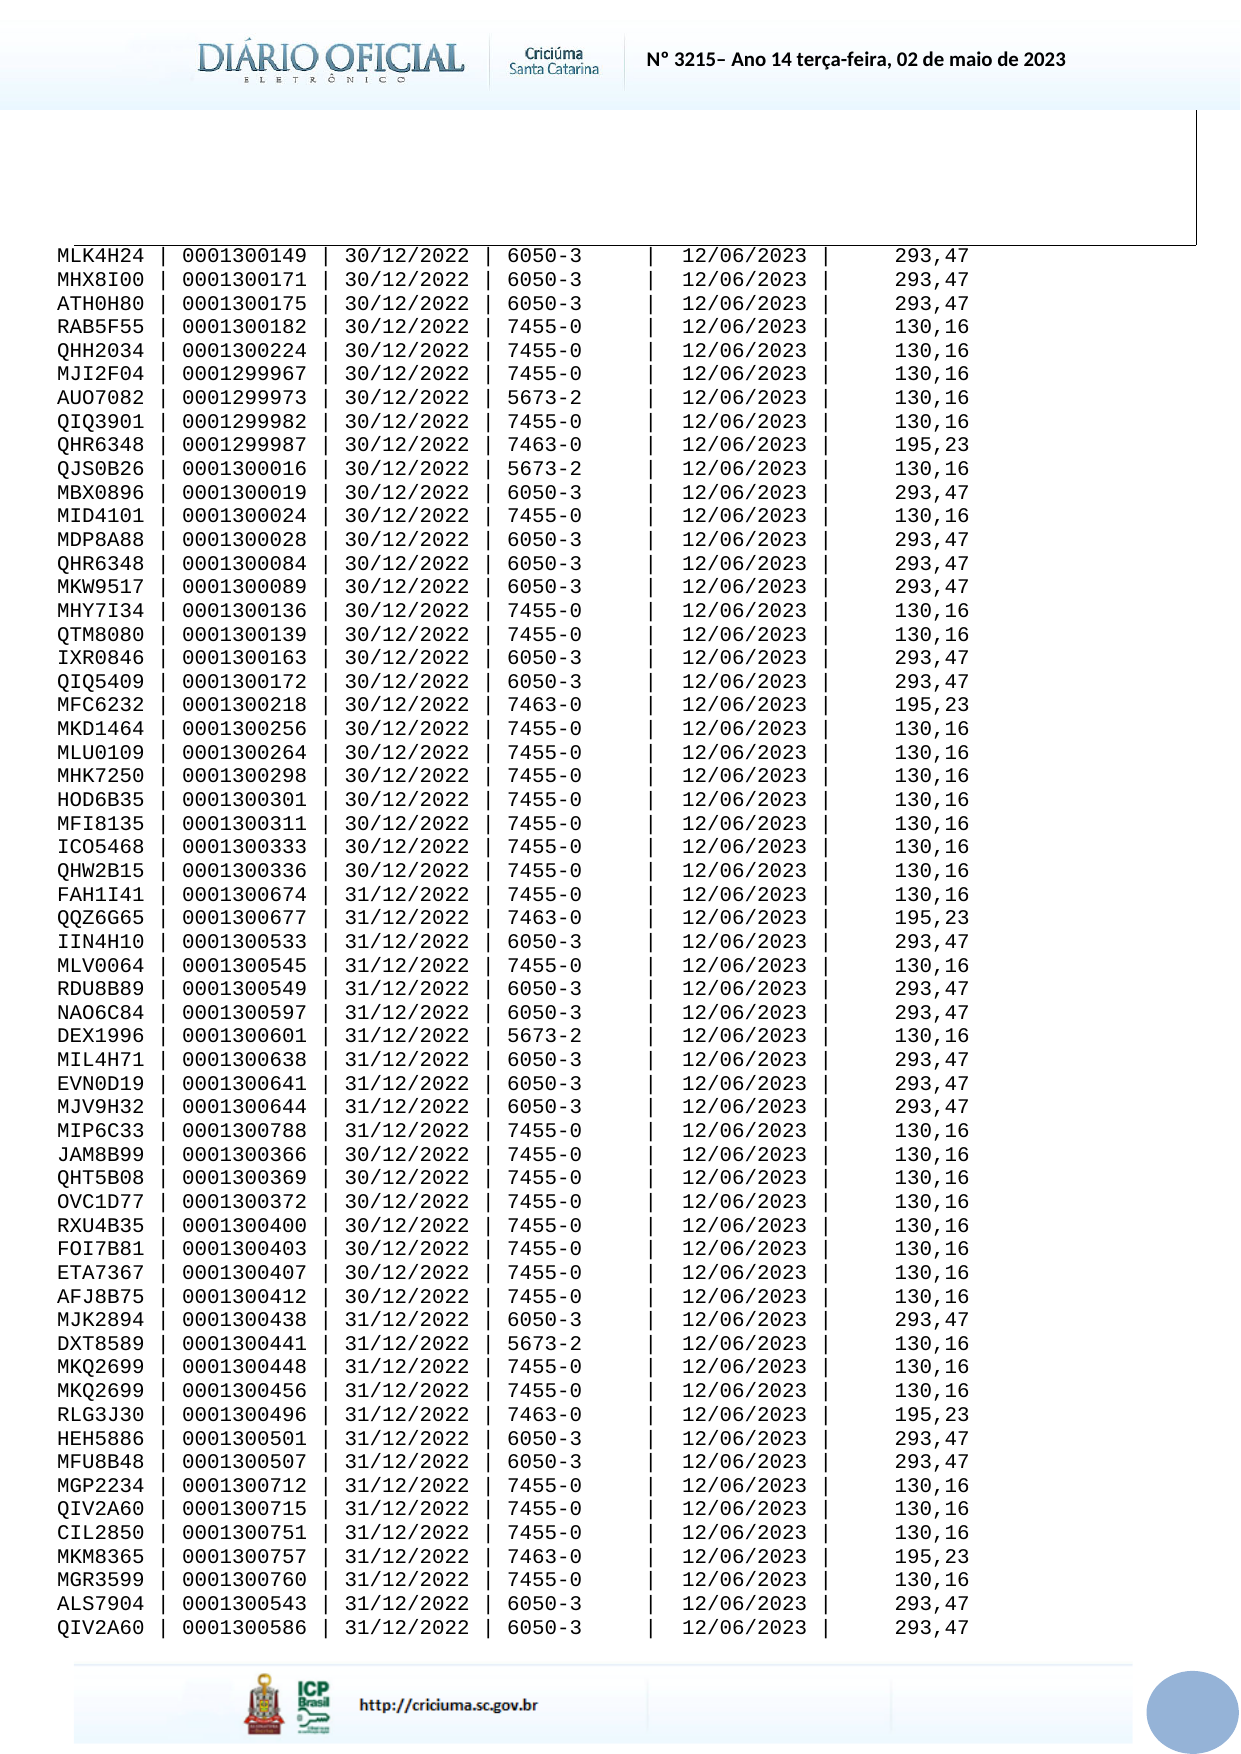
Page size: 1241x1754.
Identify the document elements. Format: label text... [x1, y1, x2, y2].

text MKQ2699 | 0001300448 | 31/12/2022 | 7455-0 | 12/06/2023 | 130,16 [44, 1357, 1196, 1380]
text MBX0896 | 0001300019 | 30/12/2022 | 6050-3 | 12/06/2023 | 293,47 [44, 482, 1196, 505]
text RAB5F55 | 0001300182 | 30/12/2022 | 7455-0 | 12/06/2023 | 130,16 [44, 316, 1196, 340]
text NAO6C84 | 0001300597 | 31/12/2022 | 6050-3 | 12/06/2023 | 293,47 [44, 1002, 1196, 1026]
text MIP6C33 | 0001300788 | 31/12/2022 | 7455-0 | 12/06/2023 | 130,16 [44, 1120, 1196, 1144]
text DXT8589 | 0001300441 | 31/12/2022 | 5673-2 | 12/06/2023 | 130,16 [44, 1333, 1196, 1357]
text MKD1464 | 0001300256 | 30/12/2022 | 7455-0 | 12/06/2023 | 130,16 [44, 718, 1196, 742]
text OVC1D77 | 0001300372 | 30/12/2022 | 7455-0 | 12/06/2023 | 130,16 [44, 1191, 1196, 1215]
text MID4101 | 0001300024 | 30/12/2022 | 7455-0 | 12/06/2023 | 130,16 [44, 505, 1196, 529]
text MKQ2699 | 0001300456 | 31/12/2022 | 7455-0 | 12/06/2023 | 130,16 [44, 1380, 1196, 1404]
text MLU0109 | 0001300264 | 30/12/2022 | 7455-0 | 12/06/2023 | 130,16 [44, 742, 1196, 765]
text MKW9517 | 0001300089 | 30/12/2022 | 6050-3 | 12/06/2023 | 293,47 [44, 576, 1196, 600]
text EVN0D19 | 0001300641 | 31/12/2022 | 6050-3 | 12/06/2023 | 293,47 [44, 1073, 1196, 1096]
text CIL2850 | 0001300751 | 31/12/2022 | 7455-0 | 12/06/2023 | 130,16 [44, 1522, 1196, 1546]
text MFI8135 | 0001300311 | 30/12/2022 | 7455-0 | 12/06/2023 | 130,16 [44, 813, 1196, 836]
text FOI7B81 | 0001300403 | 30/12/2022 | 7455-0 | 12/06/2023 | 130,16 [44, 1238, 1196, 1262]
text MDP8A88 | 0001300028 | 30/12/2022 | 6050-3 | 12/06/2023 | 293,47 [44, 529, 1196, 553]
text MFC6232 | 0001300218 | 30/12/2022 | 7463-0 | 12/06/2023 | 195,23 [44, 694, 1196, 718]
text MJV9H32 | 0001300644 | 31/12/2022 | 6050-3 | 12/06/2023 | 293,47 [44, 1096, 1196, 1120]
text HEH5886 | 0001300501 | 31/12/2022 | 6050-3 | 12/06/2023 | 293,47 [44, 1427, 1196, 1451]
text MGR3599 | 0001300760 | 31/12/2022 | 7455-0 | 12/06/2023 | 130,16 [44, 1569, 1196, 1593]
text JAM8B99 | 0001300366 | 30/12/2022 | 7455-0 | 12/06/2023 | 130,16 [44, 1144, 1196, 1167]
text MHY7I34 | 0001300136 | 30/12/2022 | 7455-0 | 12/06/2023 | 130,16 [44, 600, 1196, 623]
text AUO7082 | 0001299973 | 30/12/2022 | 5673-2 | 12/06/2023 | 130,16 [44, 387, 1196, 411]
text QIQ5409 | 0001300172 | 30/12/2022 | 6050-3 | 12/06/2023 | 293,47 [44, 671, 1196, 694]
text QHT5B08 | 0001300369 | 30/12/2022 | 7455-0 | 12/06/2023 | 130,16 [44, 1167, 1196, 1191]
text RDU8B89 | 0001300549 | 31/12/2022 | 6050-3 | 12/06/2023 | 293,47 [44, 978, 1196, 1002]
text ALS7904 | 0001300543 | 31/12/2022 | 6050-3 | 12/06/2023 | 293,47 [44, 1593, 1196, 1617]
text ICO5468 | 0001300333 | 30/12/2022 | 7455-0 | 12/06/2023 | 130,16 [44, 836, 1196, 860]
text FAH1I41 | 0001300674 | 31/12/2022 | 7455-0 | 12/06/2023 | 130,16 [44, 884, 1196, 907]
text RLG3J30 | 0001300496 | 31/12/2022 | 7463-0 | 12/06/2023 | 195,23 [44, 1404, 1196, 1427]
text QHR6348 | 0001300084 | 30/12/2022 | 6050-3 | 12/06/2023 | 293,47 [44, 553, 1196, 576]
text QHH2034 | 0001300224 | 30/12/2022 | 7455-0 | 12/06/2023 | 130,16 [44, 340, 1196, 363]
text IXR0846 | 0001300163 | 30/12/2022 | 6050-3 | 12/06/2023 | 293,47 [44, 647, 1196, 671]
text MHX8I00 | 0001300171 | 30/12/2022 | 6050-3 | 12/06/2023 | 293,47 [44, 269, 1196, 292]
text QQZ6G65 | 0001300677 | 31/12/2022 | 7463-0 | 12/06/2023 | 195,23 [44, 907, 1196, 931]
text HOD6B35 | 0001300301 | 30/12/2022 | 7455-0 | 12/06/2023 | 130,16 [44, 789, 1196, 813]
text ETA7367 | 0001300407 | 30/12/2022 | 7455-0 | 12/06/2023 | 130,16 [44, 1262, 1196, 1286]
text MIL4H71 | 0001300638 | 31/12/2022 | 6050-3 | 12/06/2023 | 293,47 [44, 1049, 1196, 1073]
text RXU4B35 | 0001300400 | 30/12/2022 | 7455-0 | 12/06/2023 | 130,16 [44, 1215, 1196, 1238]
text MJK2894 | 0001300438 | 31/12/2022 | 6050-3 | 12/06/2023 | 293,47 [44, 1309, 1196, 1333]
text AFJ8B75 | 0001300412 | 30/12/2022 | 7455-0 | 12/06/2023 | 130,16 [44, 1286, 1196, 1309]
text QIQ3901 | 0001299982 | 30/12/2022 | 7455-0 | 12/06/2023 | 130,16 [44, 411, 1196, 434]
text MLK4H24 | 0001300149 | 30/12/2022 | 6050-3 | 12/06/2023 | 293,47 [44, 245, 1196, 269]
text IIN4H10 | 0001300533 | 31/12/2022 | 6050-3 | 12/06/2023 | 293,47 [44, 931, 1196, 954]
text MHK7250 | 0001300298 | 30/12/2022 | 7455-0 | 12/06/2023 | 130,16 [44, 765, 1196, 789]
text DEX1996 | 0001300601 | 31/12/2022 | 5673-2 | 12/06/2023 | 130,16 [44, 1026, 1196, 1049]
text QHW2B15 | 0001300336 | 30/12/2022 | 7455-0 | 12/06/2023 | 130,16 [44, 860, 1196, 884]
text QJS0B26 | 0001300016 | 30/12/2022 | 5673-2 | 12/06/2023 | 130,16 [44, 458, 1196, 482]
text MKM8365 | 0001300757 | 31/12/2022 | 7463-0 | 12/06/2023 | 195,23 [44, 1546, 1196, 1569]
text QIV2A60 | 0001300586 | 31/12/2022 | 6050-3 | 12/06/2023 | 293,47 [44, 1617, 1196, 1640]
text MFU8B48 | 0001300507 | 31/12/2022 | 6050-3 | 12/06/2023 | 293,47 [44, 1451, 1196, 1475]
text MGP2234 | 0001300712 | 31/12/2022 | 7455-0 | 12/06/2023 | 130,16 [44, 1475, 1196, 1498]
text QHR6348 | 0001299987 | 30/12/2022 | 7463-0 | 12/06/2023 | 195,23 [44, 434, 1196, 458]
text MJI2F04 | 0001299967 | 30/12/2022 | 7455-0 | 12/06/2023 | 130,16 [44, 363, 1196, 387]
text QTM8080 | 0001300139 | 30/12/2022 | 7455-0 | 12/06/2023 | 130,16 [44, 623, 1196, 647]
text MLV0064 | 0001300545 | 31/12/2022 | 7455-0 | 12/06/2023 | 130,16 [44, 954, 1196, 978]
text QIV2A60 | 0001300715 | 31/12/2022 | 7455-0 | 12/06/2023 | 130,16 [44, 1498, 1196, 1522]
text ATH0H80 | 0001300175 | 30/12/2022 | 6050-3 | 12/06/2023 | 293,47 [44, 292, 1196, 316]
